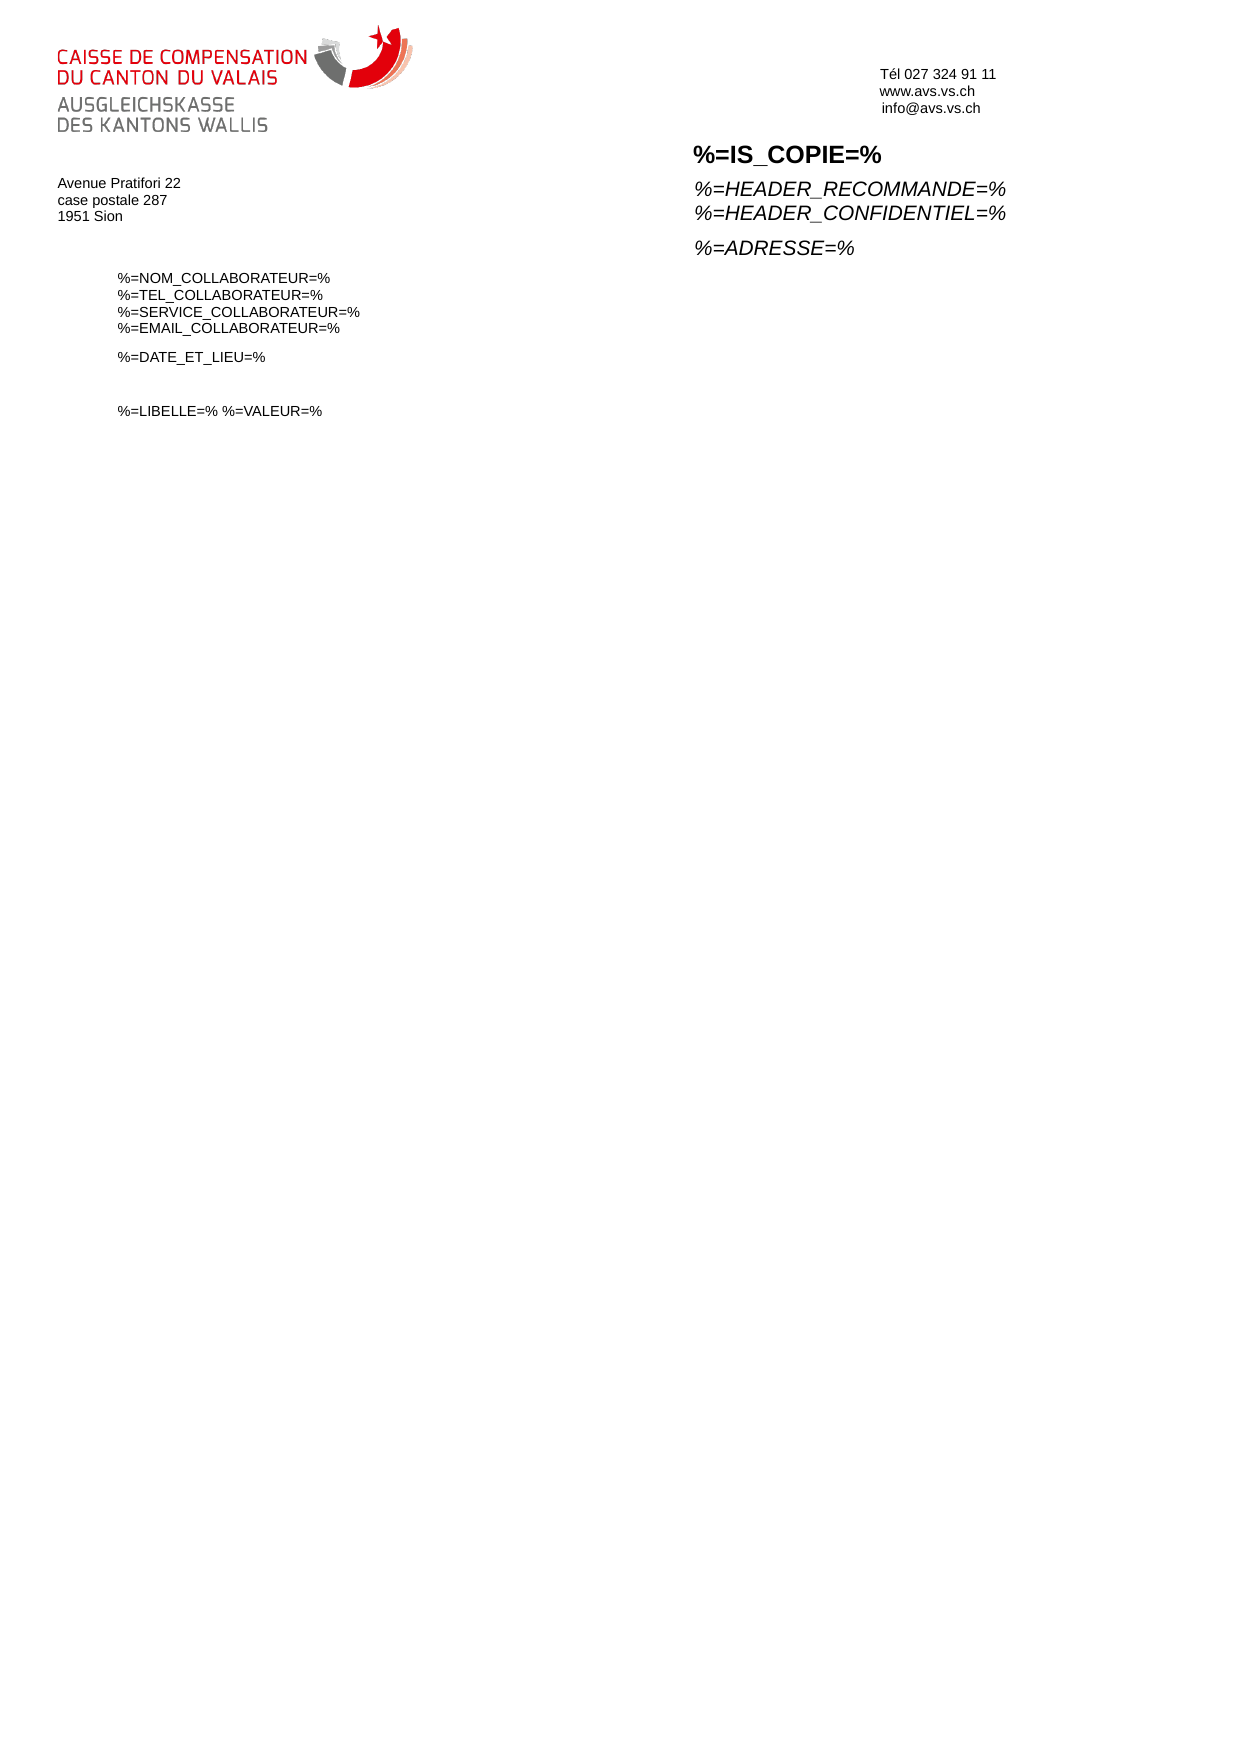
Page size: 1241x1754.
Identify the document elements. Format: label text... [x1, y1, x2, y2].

text Tél 027 324 91 11 [880, 66, 1122, 82]
table_cell [118, 371, 439, 397]
table_cell %=ADRESSE=% [693, 231, 1121, 451]
picture [57, 25, 413, 132]
table_cell [118, 425, 439, 451]
table_cell [57, 397, 117, 425]
table_cell [439, 397, 693, 425]
table_cell [57, 231, 117, 343]
table_cell %=LIBELLE=% %=VALEUR=% [118, 397, 439, 425]
table_cell [439, 425, 693, 451]
table_cell %=NOM_COLLABORATEUR=% %=TEL_COLLABORATEUR=% %=SERVICE_COLLABORATEUR=% %=EMAIL_COLLABORATEUR=% [118, 231, 693, 343]
table_cell [57, 425, 117, 451]
table_cell %=DATE_ET_LIEU=% [118, 343, 693, 371]
table_header %=HEADER_RECOMMANDE=% %=HEADER_CONFIDENTIEL=% [693, 169, 1121, 231]
table_cell [57, 371, 117, 397]
text %=IS_COPIE=% [693, 140, 1122, 169]
text www.avs.vs.ch [879, 82, 1122, 99]
text info@avs.vs.ch [882, 99, 1122, 116]
table_cell [57, 343, 117, 371]
table_header Avenue Pratifori 22 case postale 287 1951 Sion [57, 169, 693, 231]
table_cell [439, 371, 693, 397]
